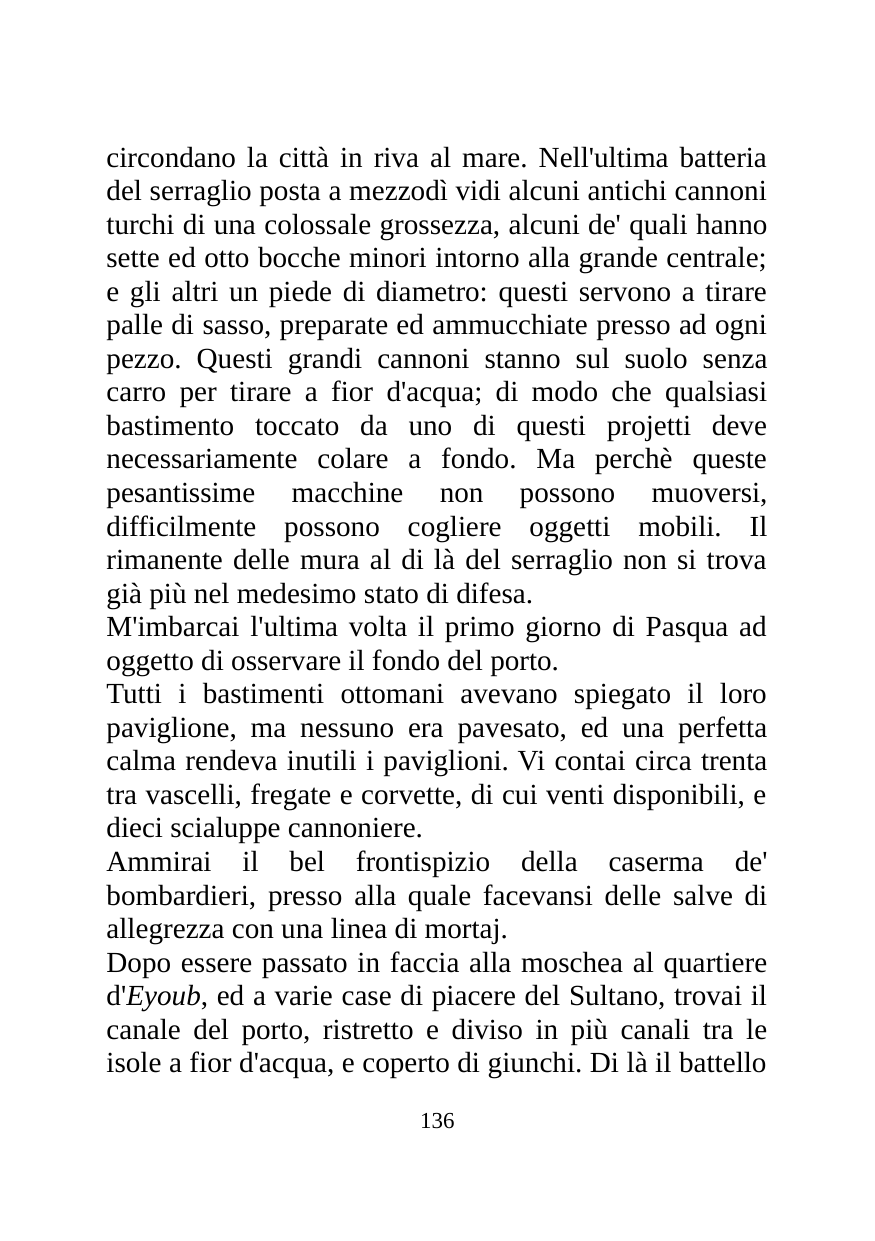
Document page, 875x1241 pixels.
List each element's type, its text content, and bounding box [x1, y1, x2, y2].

text Dopo essere passato in faccia alla moschea al quartiere d'Eyoub, ed a varie case di piacere del Sultano, trovai il canale del porto, ristretto e diviso in più canali tra le isole a fior d'acqua, e coperto di giunchi. Di là il battello [106, 945, 768, 1079]
text Tutti i bastimenti ottomani avevano spiegato il loro paviglione, ma nessuno era pavesato, ed una perfetta calma rendeva inutili i paviglioni. Vi contai circa trenta tra vascelli, fregate e corvette, di cui venti disponibili, e dieci scialuppe cannoniere. [106, 676, 768, 844]
text circondano la città in riva al mare. Nell'ultima batteria del serraglio posta a mezzodì vidi alcuni antichi cannoni turchi di una colossale grossezza, alcuni de' quali hanno sette ed otto bocche minori intorno alla grande centrale; e gli altri un piede di diametro: questi servono a tirare palle di sasso, preparate ed ammucchiate presso ad ogni pezzo. Questi grandi cannoni stanno sul suolo senza carro per tirare a fior d'acqua; di modo che qualsiasi bastimento toccato da uno di questi projetti deve necessariamente colare a fondo. Ma perchè queste pesantissime macchine non possono muoversi, difficilmente possono cogliere oggetti mobili. Il rimanente delle mura al di là del serraglio non si trova già più nel medesimo stato di difesa. [106, 140, 768, 609]
text M'imbarcai l'ultima volta il primo giorno di Pasqua ad oggetto di osservare il fondo del porto. [106, 609, 768, 676]
text Ammirai il bel frontispizio della caserma de' bombardieri, presso alla quale facevansi delle salve di allegrezza con una linea di mortaj. [106, 844, 768, 945]
